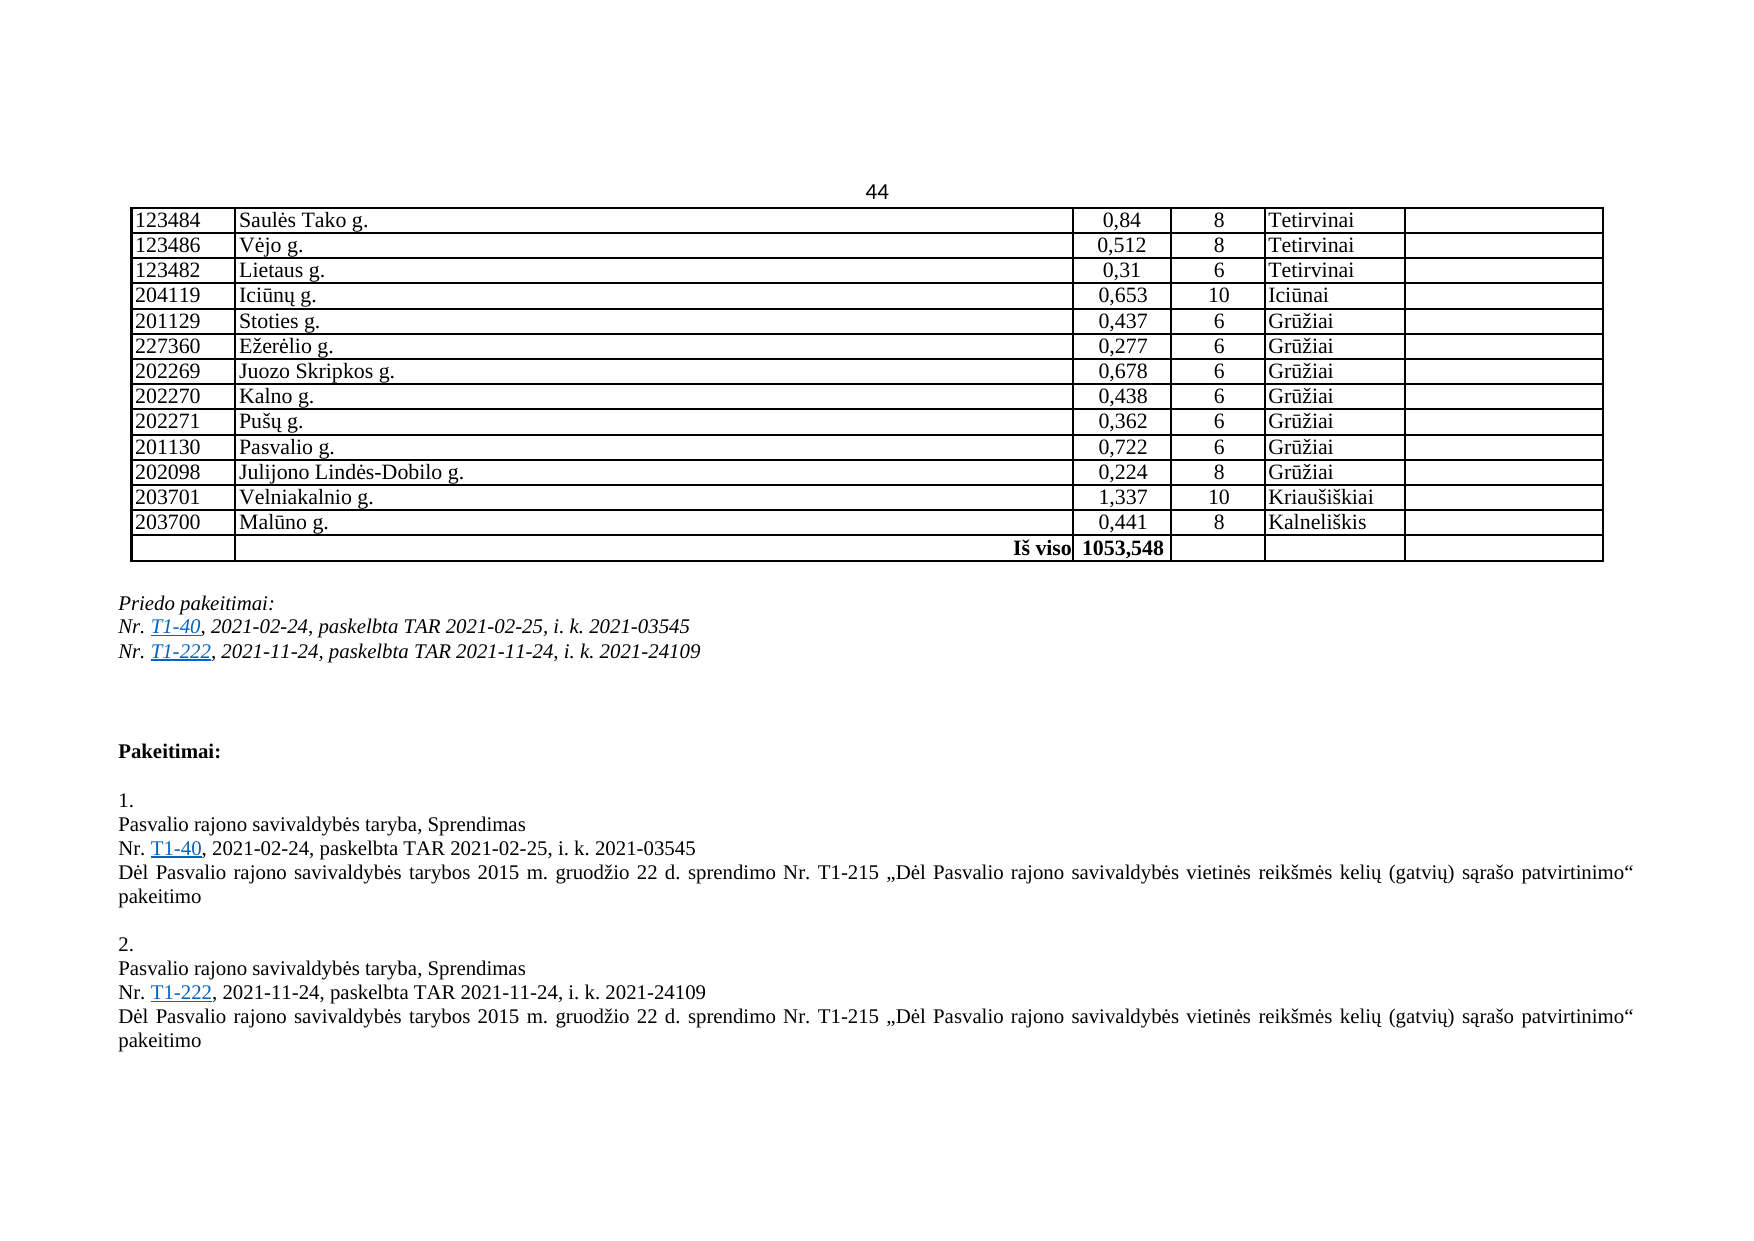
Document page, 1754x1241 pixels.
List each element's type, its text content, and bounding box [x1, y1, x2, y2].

text Nr. T1-222, 2021-11-24, paskelbta TAR 2021-11-24, i. k. 2021-24109 [118, 638, 1636, 663]
table_cell [1406, 259, 1602, 282]
table_cell Ežerėlio g. [236, 335, 1072, 358]
table_cell [1406, 536, 1602, 559]
table_cell 0,362 [1074, 410, 1170, 433]
table_cell 6 [1172, 259, 1264, 282]
table_cell [1406, 410, 1602, 433]
table_cell Pasvalio g. [236, 436, 1072, 459]
table_cell [1266, 536, 1404, 559]
table_cell 0,512 [1074, 234, 1170, 257]
table_cell 0,438 [1074, 385, 1170, 408]
text Priedo pakeitimai: [118, 590, 1636, 614]
text 2. [118, 932, 1636, 956]
table_cell [1406, 486, 1602, 509]
table_cell 227360 [133, 335, 234, 358]
table_cell 202269 [133, 360, 234, 383]
table_cell [133, 536, 234, 559]
table_cell 204119 [133, 284, 234, 307]
table_cell [1406, 385, 1602, 408]
table_cell 203700 [133, 511, 234, 534]
table_cell 0,722 [1074, 436, 1170, 459]
table_cell Grūžiai [1266, 360, 1404, 383]
table_cell [1406, 511, 1602, 534]
table_cell Kalno g. [236, 385, 1072, 408]
table_cell [1406, 461, 1602, 484]
table_cell [1406, 335, 1602, 358]
table_cell 6 [1172, 410, 1264, 433]
table_cell Iciūnų g. [236, 284, 1072, 307]
table_cell 6 [1172, 335, 1264, 358]
table_cell 0,441 [1074, 511, 1170, 534]
table_cell [1406, 310, 1602, 333]
table_cell 123484 [133, 209, 234, 232]
table_cell 0,653 [1074, 284, 1170, 307]
table_cell Malūno g. [236, 511, 1072, 534]
table_cell Grūžiai [1266, 410, 1404, 433]
table_cell 6 [1172, 360, 1264, 383]
text Nr. T1-222, 2021-11-24, paskelbta TAR 2021-11-24, i. k. 2021-24109 [118, 980, 1636, 1004]
table_cell 1,337 [1074, 486, 1170, 509]
table_cell Velniakalnio g. [236, 486, 1072, 509]
table_cell 202270 [133, 385, 234, 408]
table_cell 123482 [133, 259, 234, 282]
table_cell [1406, 284, 1602, 307]
table_cell Vėjo g. [236, 234, 1072, 257]
table_cell Iš viso [236, 536, 1072, 559]
text Pasvalio rajono savivaldybės taryba, Sprendimas [118, 956, 1636, 980]
table_cell 203701 [133, 486, 234, 509]
table_cell Grūžiai [1266, 436, 1404, 459]
table_cell [1172, 536, 1264, 559]
table_cell Grūžiai [1266, 310, 1404, 333]
table_cell 6 [1172, 436, 1264, 459]
table_cell 0,224 [1074, 461, 1170, 484]
table_cell Tetirvinai [1266, 234, 1404, 257]
table_cell 0,437 [1074, 310, 1170, 333]
table_cell 6 [1172, 310, 1264, 333]
table_cell 201129 [133, 310, 234, 333]
table_cell [1406, 234, 1602, 257]
table_cell Stoties g. [236, 310, 1072, 333]
text Pakeitimai: [118, 739, 1636, 763]
table_cell [1406, 209, 1602, 232]
table_cell 10 [1172, 486, 1264, 509]
table_cell 10 [1172, 284, 1264, 307]
text Pasvalio rajono savivaldybės taryba, Sprendimas [118, 812, 1636, 836]
table_cell 6 [1172, 385, 1264, 408]
text Nr. T1-40, 2021-02-24, paskelbta TAR 2021-02-25, i. k. 2021-03545 [118, 614, 1636, 638]
table_cell 8 [1172, 209, 1264, 232]
text Nr. T1-40, 2021-02-24, paskelbta TAR 2021-02-25, i. k. 2021-03545 [118, 836, 1636, 860]
table_cell [1406, 436, 1602, 459]
table_cell 202271 [133, 410, 234, 433]
table_cell Julijono Lindės-Dobilo g. [236, 461, 1072, 484]
table_cell 202098 [133, 461, 234, 484]
table_cell 8 [1172, 234, 1264, 257]
table_cell Grūžiai [1266, 461, 1404, 484]
table_cell 1053,548 [1074, 536, 1170, 559]
table_cell Kalneliškis [1266, 511, 1404, 534]
table_cell Pušų g. [236, 410, 1072, 433]
table_cell Tetirvinai [1266, 259, 1404, 282]
text 1. [118, 788, 1636, 812]
table_cell Grūžiai [1266, 335, 1404, 358]
table_cell 8 [1172, 461, 1264, 484]
text Dėl Pasvalio rajono savivaldybės tarybos 2015 m. gruodžio 22 d. sprendimo Nr. T1-215 „Dėl Pasvalio rajono savivaldybės vietinės reikšmės kelių (gatvių) sąrašo patvirtinimo“ pakeitimo [118, 1004, 1636, 1052]
table_cell 201130 [133, 436, 234, 459]
table_cell 0,277 [1074, 335, 1170, 358]
text Dėl Pasvalio rajono savivaldybės tarybos 2015 m. gruodžio 22 d. sprendimo Nr. T1-215 „Dėl Pasvalio rajono savivaldybės vietinės reikšmės kelių (gatvių) sąrašo patvirtinimo“ pakeitimo [118, 860, 1636, 908]
table_cell Juozo Skripkos g. [236, 360, 1072, 383]
table_cell Iciūnai [1266, 284, 1404, 307]
table_cell 0,84 [1074, 209, 1170, 232]
table_cell 0,678 [1074, 360, 1170, 383]
table_cell 0,31 [1074, 259, 1170, 282]
table_cell Lietaus g. [236, 259, 1072, 282]
table_cell Grūžiai [1266, 385, 1404, 408]
table_cell 123486 [133, 234, 234, 257]
table_cell 8 [1172, 511, 1264, 534]
table_cell Tetirvinai [1266, 209, 1404, 232]
table_cell Kriaušiškiai [1266, 486, 1404, 509]
table_cell [1406, 360, 1602, 383]
table_cell Saulės Tako g. [236, 209, 1072, 232]
